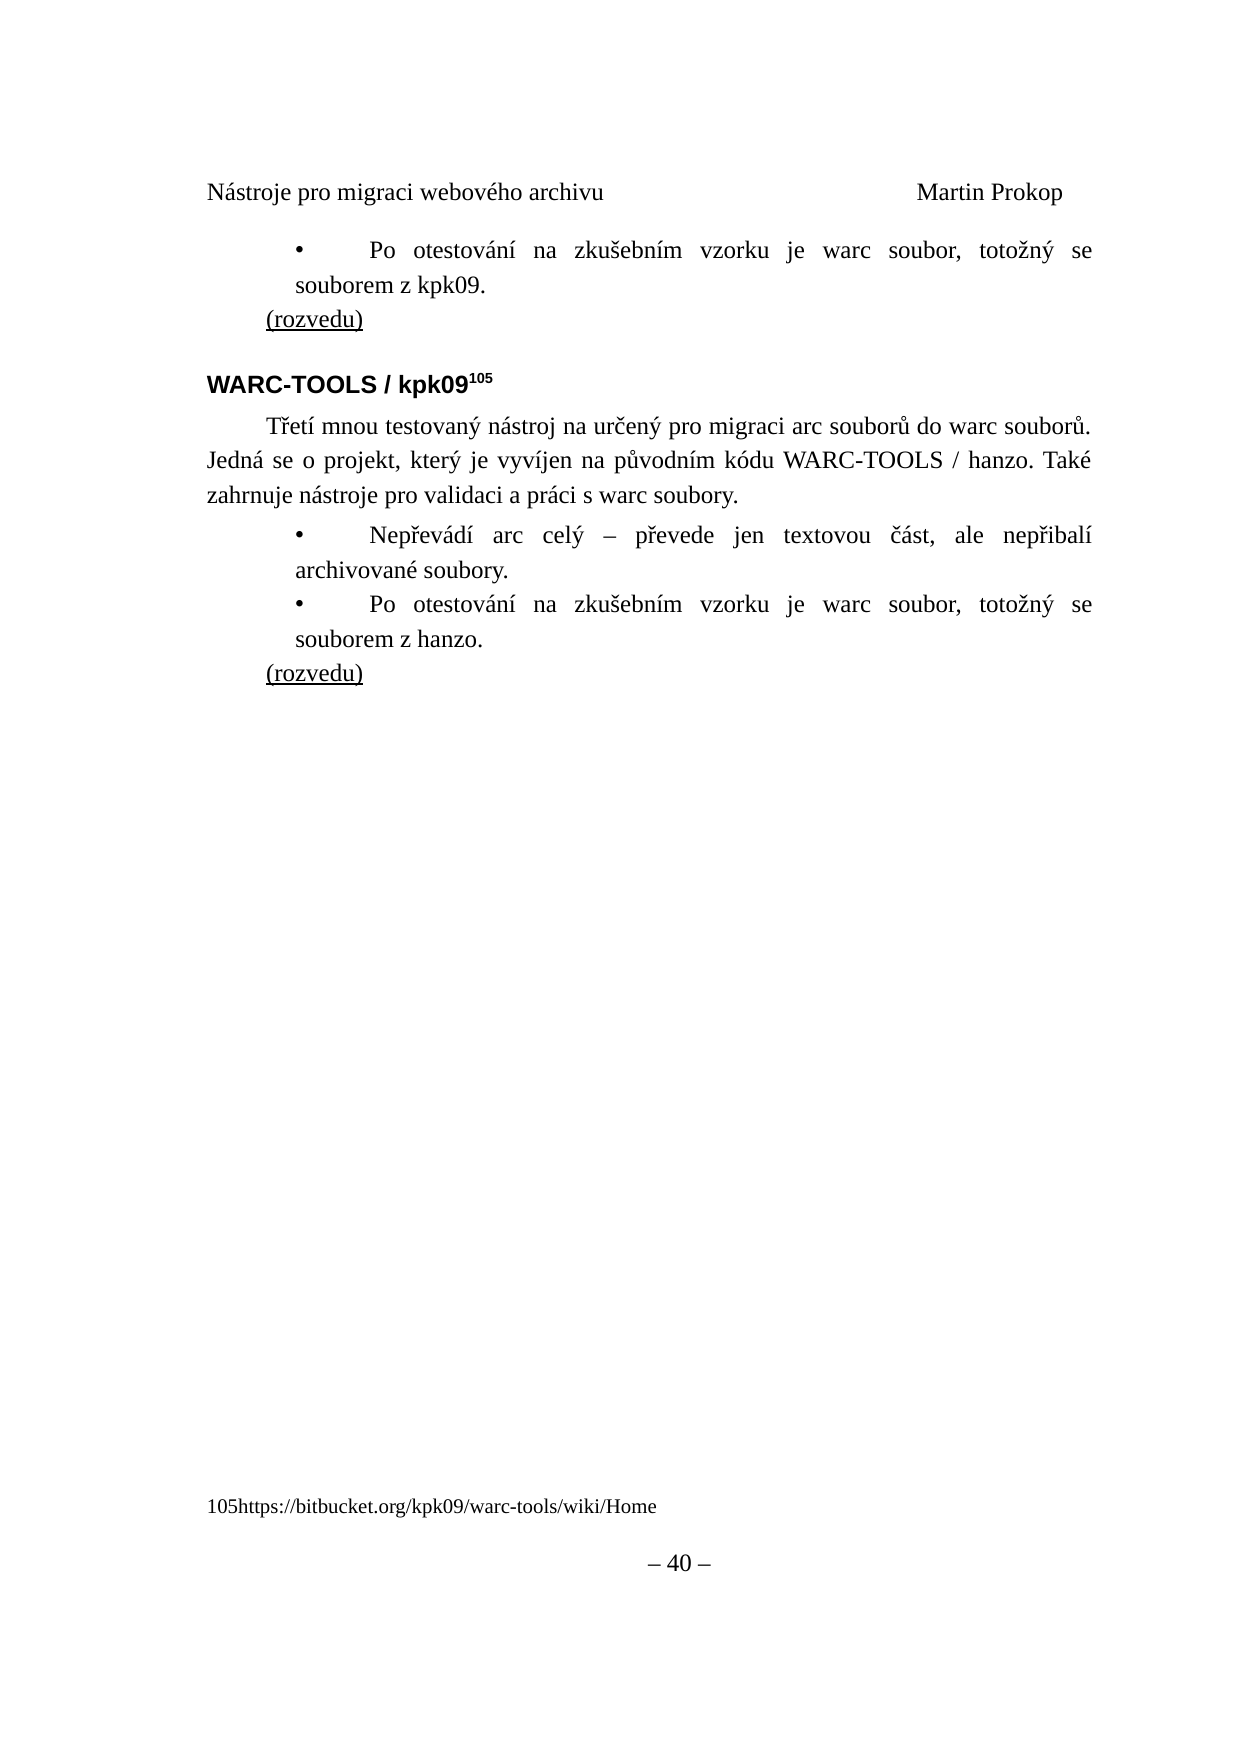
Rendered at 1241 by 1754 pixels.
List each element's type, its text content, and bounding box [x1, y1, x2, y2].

text (rozvedu) [207, 658, 1093, 687]
list Nepřevádí arc celý – převede jen textovou část, ale nepřibalí archivované soubory. [295, 520, 1093, 584]
list Po otestování na zkušebním vzorku je warc soubor, totožný se souborem z kpk09. [295, 235, 1093, 299]
list Po otestování na zkušebním vzorku je warc soubor, totožný se souborem z hanzo. [295, 589, 1093, 653]
text https://bitbucket.org/kpk09/warc-tools/wiki/Home [207, 1494, 1093, 1518]
text Třetí mnou testovaný nástroj na určený pro migraci arc souborů do warc souborů. Jedná se o projekt, který je vyvíjen na původním kódu WARC-TOOLS / hanzo. Také zahrnuje nástroje pro validaci a práci s warc soubory. [207, 411, 1093, 509]
text (rozvedu) [207, 304, 1093, 333]
subtitle WARC-TOOLS / kpk09 [207, 370, 1093, 398]
